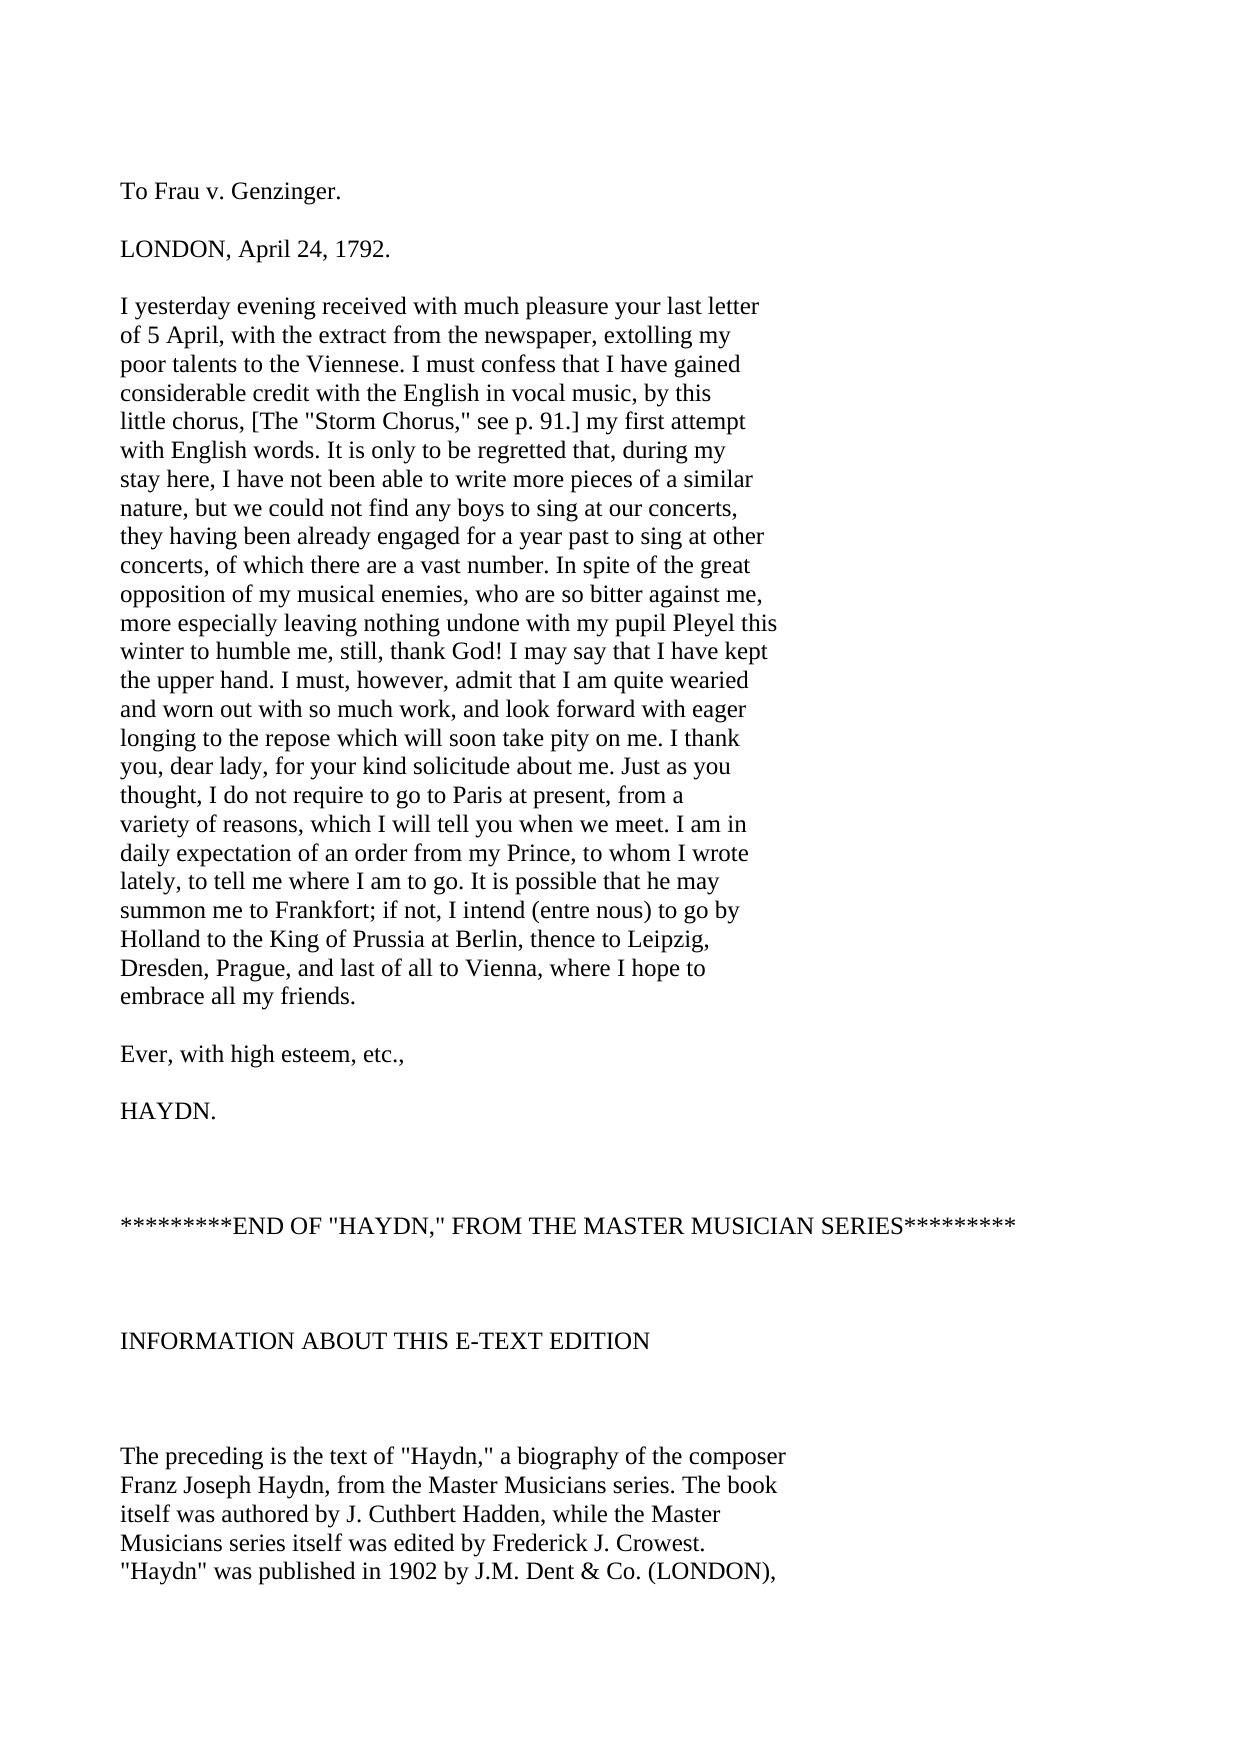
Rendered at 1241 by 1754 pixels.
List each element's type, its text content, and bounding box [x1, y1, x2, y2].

text HAYDN. [120, 1096, 1120, 1125]
text they having been already engaged for a year past to sing at other [120, 521, 1120, 550]
text Franz Joseph Haydn, from the Master Musicians series. The book [120, 1470, 1120, 1499]
text *********END OF "HAYDN," FROM THE MASTER MUSICIAN SERIES********* [120, 1211, 1120, 1240]
text little chorus, [The "Storm Chorus," see p. 91.] my first attempt [120, 406, 1120, 435]
text thought, I do not require to go to Paris at present, from a [120, 780, 1120, 809]
text Dresden, Prague, and last of all to Vienna, where I hope to [120, 953, 1120, 981]
text embrace all my friends. [120, 981, 1120, 1010]
text Holland to the King of Prussia at Berlin, thence to Leipzig, [120, 924, 1120, 953]
text and worn out with so much work, and look forward with eager [120, 694, 1120, 723]
text The preceding is the text of "Haydn," a biography of the composer [120, 1441, 1120, 1470]
text lately, to tell me where I am to go. It is possible that he may [120, 866, 1120, 895]
text the upper hand. I must, however, admit that I am quite wearied [120, 665, 1120, 694]
text concerts, of which there are a vast number. In spite of the great [120, 550, 1120, 579]
text LONDON, April 24, 1792. [120, 234, 1120, 263]
text you, dear lady, for your kind solicitude about me. Just as you [120, 751, 1120, 780]
text longing to the repose which will soon take pity on me. I thank [120, 723, 1120, 751]
text winter to humble me, still, thank God! I may say that I have kept [120, 636, 1120, 665]
text of 5 April, with the extract from the newspaper, extolling my [120, 320, 1120, 349]
text "Haydn" was published in 1902 by J.M. Dent & Co. (LONDON), [120, 1556, 1120, 1585]
text considerable credit with the English in vocal music, by this [120, 378, 1120, 406]
text itself was authored by J. Cuthbert Hadden, while the Master [120, 1499, 1120, 1528]
text I yesterday evening received with much pleasure your last letter [120, 291, 1120, 320]
text summon me to Frankfort; if not, I intend (entre nous) to go by [120, 895, 1120, 924]
text daily expectation of an order from my Prince, to whom I wrote [120, 838, 1120, 866]
text with English words. It is only to be regretted that, during my [120, 435, 1120, 464]
text nature, but we could not find any boys to sing at our concerts, [120, 493, 1120, 521]
text stay here, I have not been able to write more pieces of a similar [120, 464, 1120, 493]
text more especially leaving nothing undone with my pupil Pleyel this [120, 608, 1120, 636]
text INFORMATION ABOUT THIS E-TEXT EDITION [120, 1326, 1120, 1355]
text opposition of my musical enemies, who are so bitter against me, [120, 579, 1120, 608]
text variety of reasons, which I will tell you when we meet. I am in [120, 809, 1120, 838]
text To Frau v. Genzinger. [120, 176, 1120, 205]
text poor talents to the Viennese. I must confess that I have gained [120, 349, 1120, 378]
text Musicians series itself was edited by Frederick J. Crowest. [120, 1528, 1120, 1556]
text Ever, with high esteem, etc., [120, 1039, 1120, 1068]
